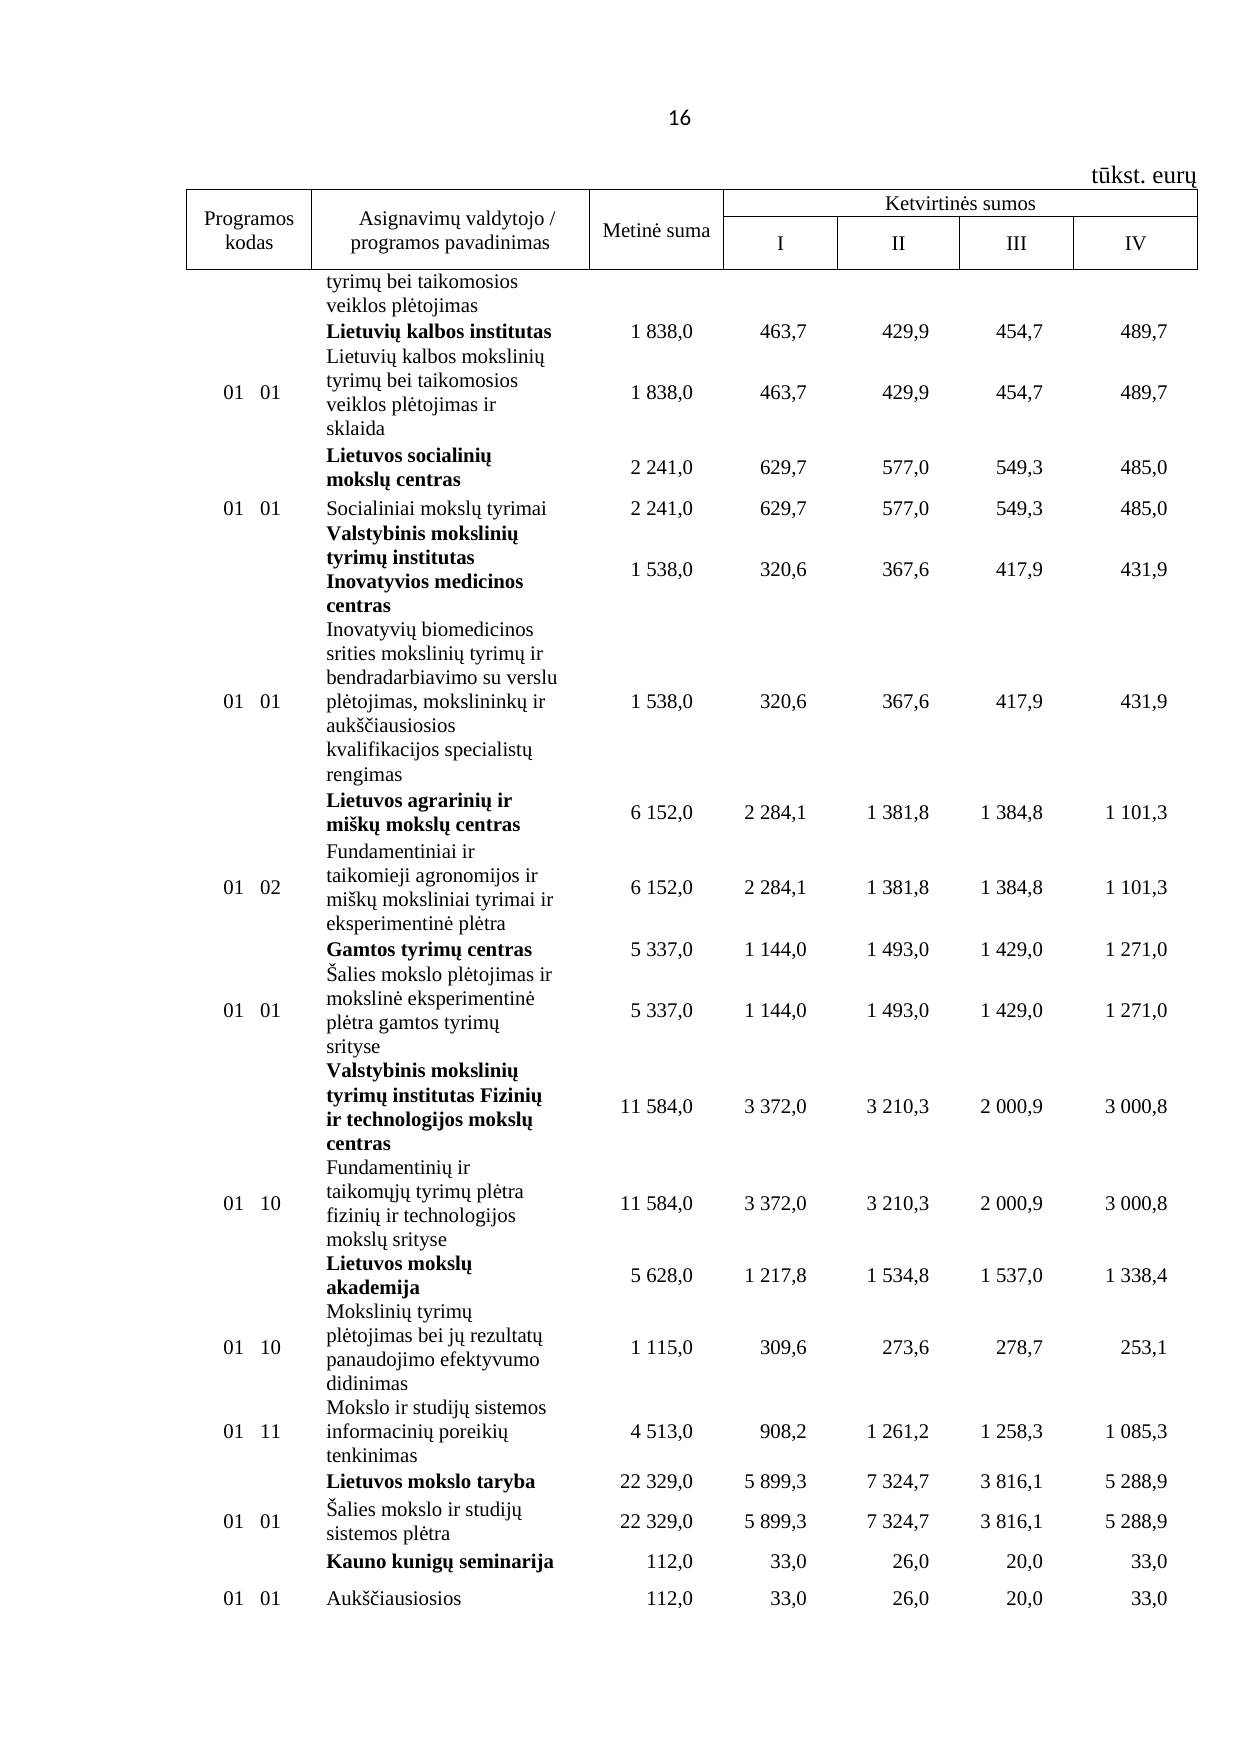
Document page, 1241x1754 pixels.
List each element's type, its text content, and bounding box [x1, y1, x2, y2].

table_cell 485,0 [1044, 494, 1168, 521]
table_cell [187, 318, 245, 344]
table_cell 429,9 [808, 344, 930, 440]
table_cell 1 115,0 [560, 1299, 694, 1395]
table_cell [1183, 839, 1198, 935]
table_cell 1 838,0 [560, 344, 694, 440]
table_header [723, 160, 837, 189]
table_cell 4 513,0 [560, 1395, 694, 1467]
table_cell 1 085,3 [1044, 1395, 1168, 1467]
table_cell Fundamentiniai ir taikomieji agronomijos ir miškų moksliniai tyrimai ir eksperimentinė plėtra [282, 839, 560, 935]
table_cell 1 271,0 [1044, 962, 1168, 1058]
table_cell 278,7 [930, 1299, 1044, 1395]
table_cell [245, 270, 282, 317]
table_cell Valstybinis mokslinių tyrimų institutas Inovatyvios medicinos centras [282, 521, 560, 617]
table_cell [187, 786, 245, 839]
table_cell Inovatyvių biomedicinos srities mokslinių tyrimų ir bendradarbiavimo su verslu plėtojimas, mokslininkų ir aukščiausiosios kvalifikacijos specialistų rengimas [282, 617, 560, 786]
table_cell 01 [187, 1494, 245, 1548]
table_cell [1168, 1299, 1183, 1395]
table_cell 577,0 [808, 440, 930, 494]
table_cell 1 838,0 [560, 318, 694, 344]
table_cell 549,3 [930, 494, 1044, 521]
table_cell 431,9 [1044, 617, 1168, 786]
table_cell IV [1074, 217, 1197, 269]
table_cell 112,0 [560, 1548, 694, 1575]
table_cell [1168, 1395, 1183, 1467]
table_cell [187, 1548, 245, 1575]
table_cell 10 [245, 1155, 282, 1251]
table_cell 489,7 [1044, 344, 1168, 440]
table_cell [245, 786, 282, 839]
table_cell 5 337,0 [560, 962, 694, 1058]
table_cell 3 372,0 [694, 1059, 808, 1155]
table_cell [560, 270, 694, 317]
table_cell [1183, 1059, 1198, 1155]
table_cell 549,3 [930, 440, 1044, 494]
table_cell [1168, 521, 1183, 617]
table_cell [1183, 935, 1198, 962]
table_cell [1168, 617, 1183, 786]
table_cell 3 000,8 [1044, 1155, 1168, 1251]
table_cell [1183, 786, 1198, 839]
table_cell Valstybinis mokslinių tyrimų institutas Fizinių ir technologijos mokslų centras [282, 1059, 560, 1155]
table_cell [1168, 962, 1183, 1058]
table_cell [1168, 1548, 1183, 1575]
table_cell [245, 521, 282, 617]
table_cell [187, 440, 245, 494]
table_header [245, 160, 311, 189]
table_cell [1183, 1548, 1198, 1575]
table_cell [1183, 962, 1198, 1058]
table_cell Metinė suma [590, 190, 723, 269]
table_cell [1183, 617, 1198, 786]
table_cell 2 284,1 [694, 839, 808, 935]
table_cell III [960, 217, 1073, 269]
table_cell 5 288,9 [1044, 1468, 1168, 1494]
table_cell 1 101,3 [1044, 839, 1168, 935]
table_cell 112,0 [560, 1575, 694, 1621]
table_cell Lietuvių kalbos mokslinių tyrimų bei taikomosios veiklos plėtojimas ir sklaida [282, 344, 560, 440]
table_cell [1183, 521, 1198, 617]
table_header [187, 160, 245, 189]
table_cell 3 816,1 [930, 1494, 1044, 1548]
table_cell [245, 1251, 282, 1299]
table_cell 26,0 [808, 1548, 930, 1575]
table_cell 02 [245, 839, 282, 935]
table_cell [1168, 440, 1183, 494]
table_cell 2 241,0 [560, 494, 694, 521]
table_cell 01 [187, 617, 245, 786]
table_cell 01 [245, 617, 282, 786]
table_cell 11 584,0 [560, 1155, 694, 1251]
table_cell 7 324,7 [808, 1494, 930, 1548]
table_cell [1183, 270, 1198, 317]
table_cell [1168, 1494, 1183, 1548]
table_cell Asignavimų valdytojo / programos pavadinimas [312, 190, 589, 269]
table_cell [1183, 1251, 1198, 1299]
table_cell 1 217,8 [694, 1251, 808, 1299]
table_cell 417,9 [930, 617, 1044, 786]
table_cell 20,0 [930, 1575, 1044, 1621]
table_cell 1 493,0 [808, 935, 930, 962]
table_cell 1 381,8 [808, 839, 930, 935]
table_cell 367,6 [808, 521, 930, 617]
table_cell 489,7 [1044, 318, 1168, 344]
table_cell Aukščiausiosios [282, 1575, 560, 1621]
table_cell 1 381,8 [808, 786, 930, 839]
table_cell [930, 270, 1044, 317]
table_cell 33,0 [1044, 1548, 1168, 1575]
table_cell 5 288,9 [1044, 1494, 1168, 1548]
table_cell 429,9 [808, 318, 930, 344]
table_cell 1 429,0 [930, 962, 1044, 1058]
table_cell 26,0 [808, 1575, 930, 1621]
table_cell 01 [187, 1575, 245, 1621]
table_cell [1183, 494, 1198, 521]
table_cell 01 [187, 1299, 245, 1395]
table_cell 629,7 [694, 440, 808, 494]
table_cell 01 [187, 344, 245, 440]
table_cell [187, 1468, 245, 1494]
table_cell 10 [245, 1299, 282, 1395]
table_cell 11 [245, 1395, 282, 1467]
table_cell [1183, 1155, 1198, 1251]
table_cell 1 271,0 [1044, 935, 1168, 962]
table_cell 1 534,8 [808, 1251, 930, 1299]
table_cell 33,0 [694, 1575, 808, 1621]
table_cell [1183, 1575, 1198, 1621]
table_cell 01 [245, 962, 282, 1058]
table_cell [1168, 318, 1183, 344]
table_cell 01 [187, 962, 245, 1058]
table_cell 20,0 [930, 1548, 1044, 1575]
table_cell I [724, 217, 837, 269]
table_cell 3 816,1 [930, 1468, 1044, 1494]
table_cell [694, 270, 808, 317]
table_cell [1168, 839, 1183, 935]
table_cell 1 144,0 [694, 962, 808, 1058]
table_header [311, 160, 589, 189]
table_cell 22 329,0 [560, 1468, 694, 1494]
table_cell 320,6 [694, 521, 808, 617]
table_cell 1 101,3 [1044, 786, 1168, 839]
table_cell Lietuvių kalbos institutas [282, 318, 560, 344]
table_cell [1168, 935, 1183, 962]
table_cell [1168, 1059, 1183, 1155]
table_cell 2 000,9 [930, 1059, 1044, 1155]
table_cell 320,6 [694, 617, 808, 786]
table_cell 01 [245, 1575, 282, 1621]
table_cell 01 [187, 839, 245, 935]
table_cell 273,6 [808, 1299, 930, 1395]
table_cell 3 372,0 [694, 1155, 808, 1251]
table_cell 463,7 [694, 344, 808, 440]
table_cell [245, 1548, 282, 1575]
table_cell [1168, 344, 1183, 440]
table_cell 417,9 [930, 521, 1044, 617]
table_cell 01 [187, 494, 245, 521]
table_cell 22 329,0 [560, 1494, 694, 1548]
table_header [589, 160, 723, 189]
table_cell 431,9 [1044, 521, 1168, 617]
table_cell 33,0 [694, 1548, 808, 1575]
table_cell [1168, 786, 1183, 839]
table_cell [187, 1059, 245, 1155]
table_cell 1 258,3 [930, 1395, 1044, 1467]
table_cell 6 152,0 [560, 786, 694, 839]
table_cell Gamtos tyrimų centras [282, 935, 560, 962]
table_cell Programos kodas [187, 190, 311, 269]
table_cell Šalies mokslo plėtojimas ir mokslinė eksperimentinė plėtra gamtos tyrimų srityse [282, 962, 560, 1058]
table_cell [245, 935, 282, 962]
table_cell II [838, 217, 959, 269]
table_cell Lietuvos agrarinių ir miškų mokslų centras [282, 786, 560, 839]
table_cell Fundamentinių ir taikomųjų tyrimų plėtra fizinių ir technologijos mokslų srityse [282, 1155, 560, 1251]
table_cell 1 538,0 [560, 617, 694, 786]
table_cell 6 152,0 [560, 839, 694, 935]
table_cell [1183, 318, 1198, 344]
table_cell 463,7 [694, 318, 808, 344]
table_cell 1 384,8 [930, 786, 1044, 839]
table_cell [1183, 344, 1198, 440]
table_cell [1168, 1468, 1183, 1494]
table_cell 1 538,0 [560, 521, 694, 617]
table_cell 367,6 [808, 617, 930, 786]
table_cell [245, 1059, 282, 1155]
table_cell 5 899,3 [694, 1468, 808, 1494]
table_cell 33,0 [1044, 1575, 1168, 1621]
table_cell 253,1 [1044, 1299, 1168, 1395]
table_cell 01 [187, 1155, 245, 1251]
table_cell [187, 1251, 245, 1299]
table_cell Socialiniai mokslų tyrimai [282, 494, 560, 521]
table_cell 309,6 [694, 1299, 808, 1395]
table_cell 3 000,8 [1044, 1059, 1168, 1155]
table_cell 2 000,9 [930, 1155, 1044, 1251]
table_cell [1183, 440, 1198, 494]
table_cell 01 [245, 494, 282, 521]
table_cell [1183, 1468, 1198, 1494]
table_cell [187, 935, 245, 962]
table_cell 7 324,7 [808, 1468, 930, 1494]
table_cell [245, 440, 282, 494]
table_cell 5 899,3 [694, 1494, 808, 1548]
table_cell [1168, 1251, 1183, 1299]
table_cell 454,7 [930, 318, 1044, 344]
table_cell 3 210,3 [808, 1059, 930, 1155]
table_cell 3 210,3 [808, 1155, 930, 1251]
table_cell [808, 270, 930, 317]
table_cell [1183, 1299, 1198, 1395]
table_cell [245, 1468, 282, 1494]
table_cell 2 284,1 [694, 786, 808, 839]
table_cell Kauno kunigų seminarija [282, 1548, 560, 1575]
table_cell Ketvirtinės sumos [724, 190, 1197, 216]
table_cell Šalies mokslo ir studijų sistemos plėtra [282, 1494, 560, 1548]
table_cell Lietuvos socialinių mokslų centras [282, 440, 560, 494]
table_cell tyrimų bei taikomosios veiklos plėtojimas [282, 270, 560, 317]
table_cell [1168, 270, 1183, 317]
table_cell 577,0 [808, 494, 930, 521]
table_cell 2 241,0 [560, 440, 694, 494]
table_cell [1168, 1575, 1183, 1621]
table_cell [187, 270, 245, 317]
table_cell 11 584,0 [560, 1059, 694, 1155]
table_cell 5 337,0 [560, 935, 694, 962]
table_cell 01 [245, 1494, 282, 1548]
table_cell 908,2 [694, 1395, 808, 1467]
table_cell 1 429,0 [930, 935, 1044, 962]
table_cell [1183, 1494, 1198, 1548]
table_cell 1 384,8 [930, 839, 1044, 935]
table_header [837, 160, 959, 189]
table_cell 1 261,2 [808, 1395, 930, 1467]
table_cell Mokslinių tyrimų plėtojimas bei jų rezultatų panaudojimo efektyvumo didinimas [282, 1299, 560, 1395]
table_cell 01 [245, 344, 282, 440]
table_cell Mokslo ir studijų sistemos informacinių poreikių tenkinimas [282, 1395, 560, 1467]
table_cell 1 144,0 [694, 935, 808, 962]
table_cell Lietuvos mokslų akademija [282, 1251, 560, 1299]
table_cell 5 628,0 [560, 1251, 694, 1299]
table_cell 1 537,0 [930, 1251, 1044, 1299]
table_cell [1044, 270, 1168, 317]
table_cell [1168, 494, 1183, 521]
table_cell 01 [187, 1395, 245, 1467]
table_cell 454,7 [930, 344, 1044, 440]
table_cell 485,0 [1044, 440, 1168, 494]
table_cell [1183, 1395, 1198, 1467]
table_cell 1 493,0 [808, 962, 930, 1058]
table_cell [245, 318, 282, 344]
table_cell 629,7 [694, 494, 808, 521]
table_header tūkst. eurų [960, 160, 1198, 189]
table_cell 1 338,4 [1044, 1251, 1168, 1299]
table_cell Lietuvos mokslo taryba [282, 1468, 560, 1494]
table_cell [1168, 1155, 1183, 1251]
table_cell [187, 521, 245, 617]
